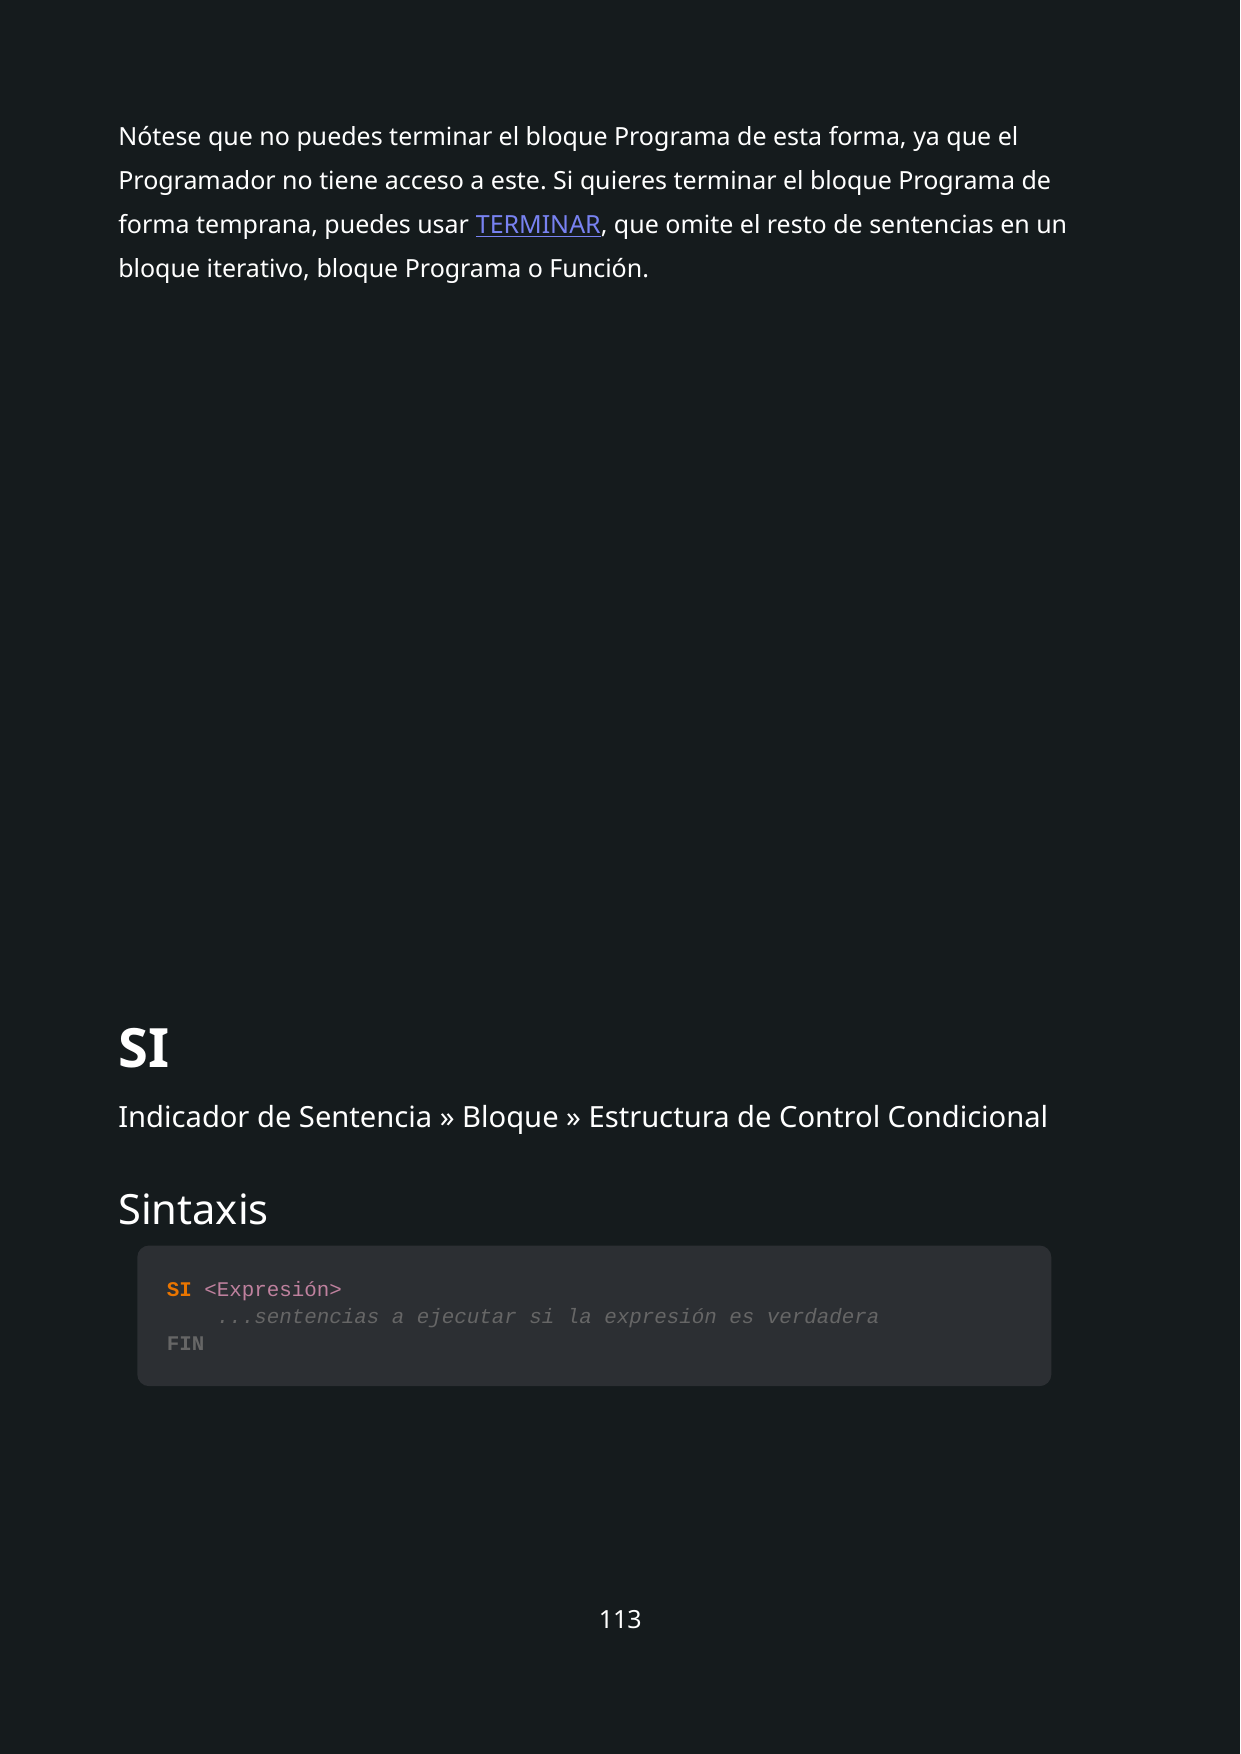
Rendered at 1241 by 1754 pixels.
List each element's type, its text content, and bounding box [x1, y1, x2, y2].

text Nótese que no puedes terminar el bloque Programa de esta forma, ya que el Programador no tiene acceso a este. Si quieres terminar el bloque Programa de forma temprana, puedes usar TERMINAR, que omite el resto de sentencias en un bloque iterativo, bloque Programa o Función. [118, 118, 1122, 285]
subtitle Indicador de Sentencia » Bloque » Estructura de Control Condicional [118, 1096, 1122, 1136]
subtitle Sintaxis [118, 1180, 1122, 1237]
subtitle SI [118, 1010, 1122, 1083]
